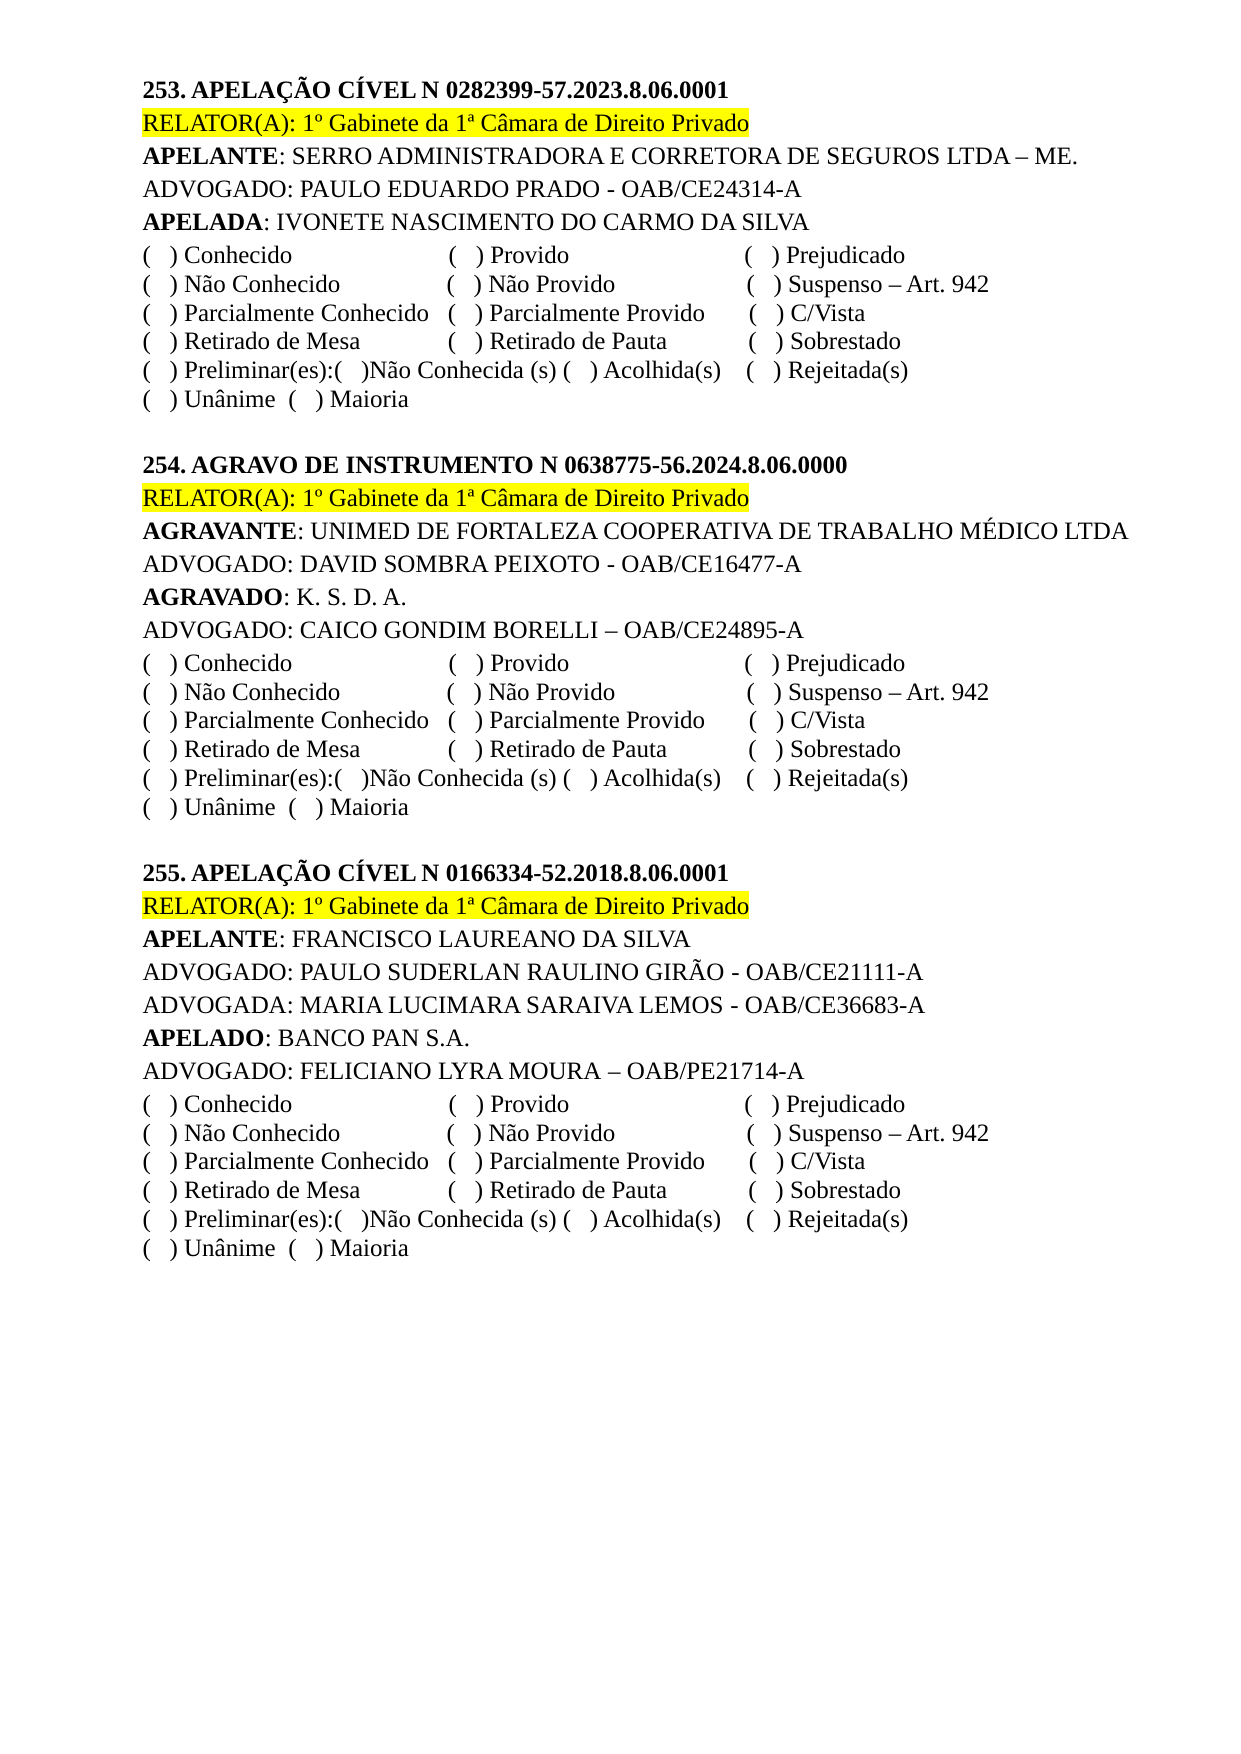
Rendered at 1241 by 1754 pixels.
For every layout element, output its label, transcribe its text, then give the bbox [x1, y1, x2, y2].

text ( ) Retirado de Mesa ( ) Retirado de Pauta ( ) Sobrestado [142, 734, 1158, 763]
text ( ) Não Conhecido ( ) Não Provido ( ) Suspenso – Art. 942 [142, 1118, 1158, 1146]
text ( ) Não Conhecido ( ) Não Provido ( ) Suspenso – Art. 942 [142, 677, 1158, 706]
text ( ) Retirado de Mesa ( ) Retirado de Pauta ( ) Sobrestado [142, 1175, 1158, 1204]
text ( ) Conhecido ( ) Provido ( ) Prejudicado [142, 648, 1141, 677]
text ( ) Parcialmente Conhecido ( ) Parcialmente Provido ( ) C/Vista [142, 298, 1158, 326]
text ( ) Preliminar(es):( )Não Conhecida (s) ( ) Acolhida(s) ( ) Rejeitada(s) [142, 763, 1158, 792]
text 253. APELAÇÃO CÍVEL N 0282399-57.2023.8.06.0001 RELATOR(A): 1º Gabinete da 1ª Câmara de Direito Privado APELANTE: SERRO ADMINISTRADORA E CORRETORA DE SEGUROS LTDA – ME. ADVOGADO: PAULO EDUARDO PRADO - OAB/CE24314-A APELADA: IVONETE NASCIMENTO DO CARMO DA SILVA [142, 75, 1141, 236]
text ( ) Unânime ( ) Maioria [142, 1233, 1141, 1327]
text ( ) Unânime ( ) Maioria 254. AGRAVO DE INSTRUMENTO N 0638775-56.2024.8.06.0000 RELATOR(A): 1º Gabinete da 1ª Câmara de Direito Privado AGRAVANTE: UNIMED DE FORTALEZA COOPERATIVA DE TRABALHO MÉDICO LTDA ADVOGADO: DAVID SOMBRA PEIXOTO - OAB/CE16477-A AGRAVADO: K. S. D. A. ADVOGADO: CAICO GONDIM BORELLI – OAB/CE24895-A [142, 384, 1141, 644]
text ( ) Conhecido ( ) Provido ( ) Prejudicado [142, 1089, 1141, 1118]
text ( ) Parcialmente Conhecido ( ) Parcialmente Provido ( ) C/Vista [142, 1146, 1158, 1175]
text ( ) Unânime ( ) Maioria 255. APELAÇÃO CÍVEL N 0166334-52.2018.8.06.0001 RELATOR(A): 1º Gabinete da 1ª Câmara de Direito Privado APELANTE: FRANCISCO LAUREANO DA SILVA ADVOGADO: PAULO SUDERLAN RAULINO GIRÃO - OAB/CE21111-A ADVOGADA: MARIA LUCIMARA SARAIVA LEMOS - OAB/CE36683-A APELADO: BANCO PAN S.A. ADVOGADO: FELICIANO LYRA MOURA – OAB/PE21714-A [142, 792, 1141, 1085]
text ( ) Preliminar(es):( )Não Conhecida (s) ( ) Acolhida(s) ( ) Rejeitada(s) [142, 1204, 1158, 1233]
text ( ) Parcialmente Conhecido ( ) Parcialmente Provido ( ) C/Vista [142, 706, 1158, 734]
text ( ) Não Conhecido ( ) Não Provido ( ) Suspenso – Art. 942 [142, 269, 1158, 298]
text ( ) Preliminar(es):( )Não Conhecida (s) ( ) Acolhida(s) ( ) Rejeitada(s) [142, 355, 1158, 384]
text ( ) Retirado de Mesa ( ) Retirado de Pauta ( ) Sobrestado [142, 326, 1158, 355]
text ( ) Conhecido ( ) Provido ( ) Prejudicado [142, 240, 1141, 269]
